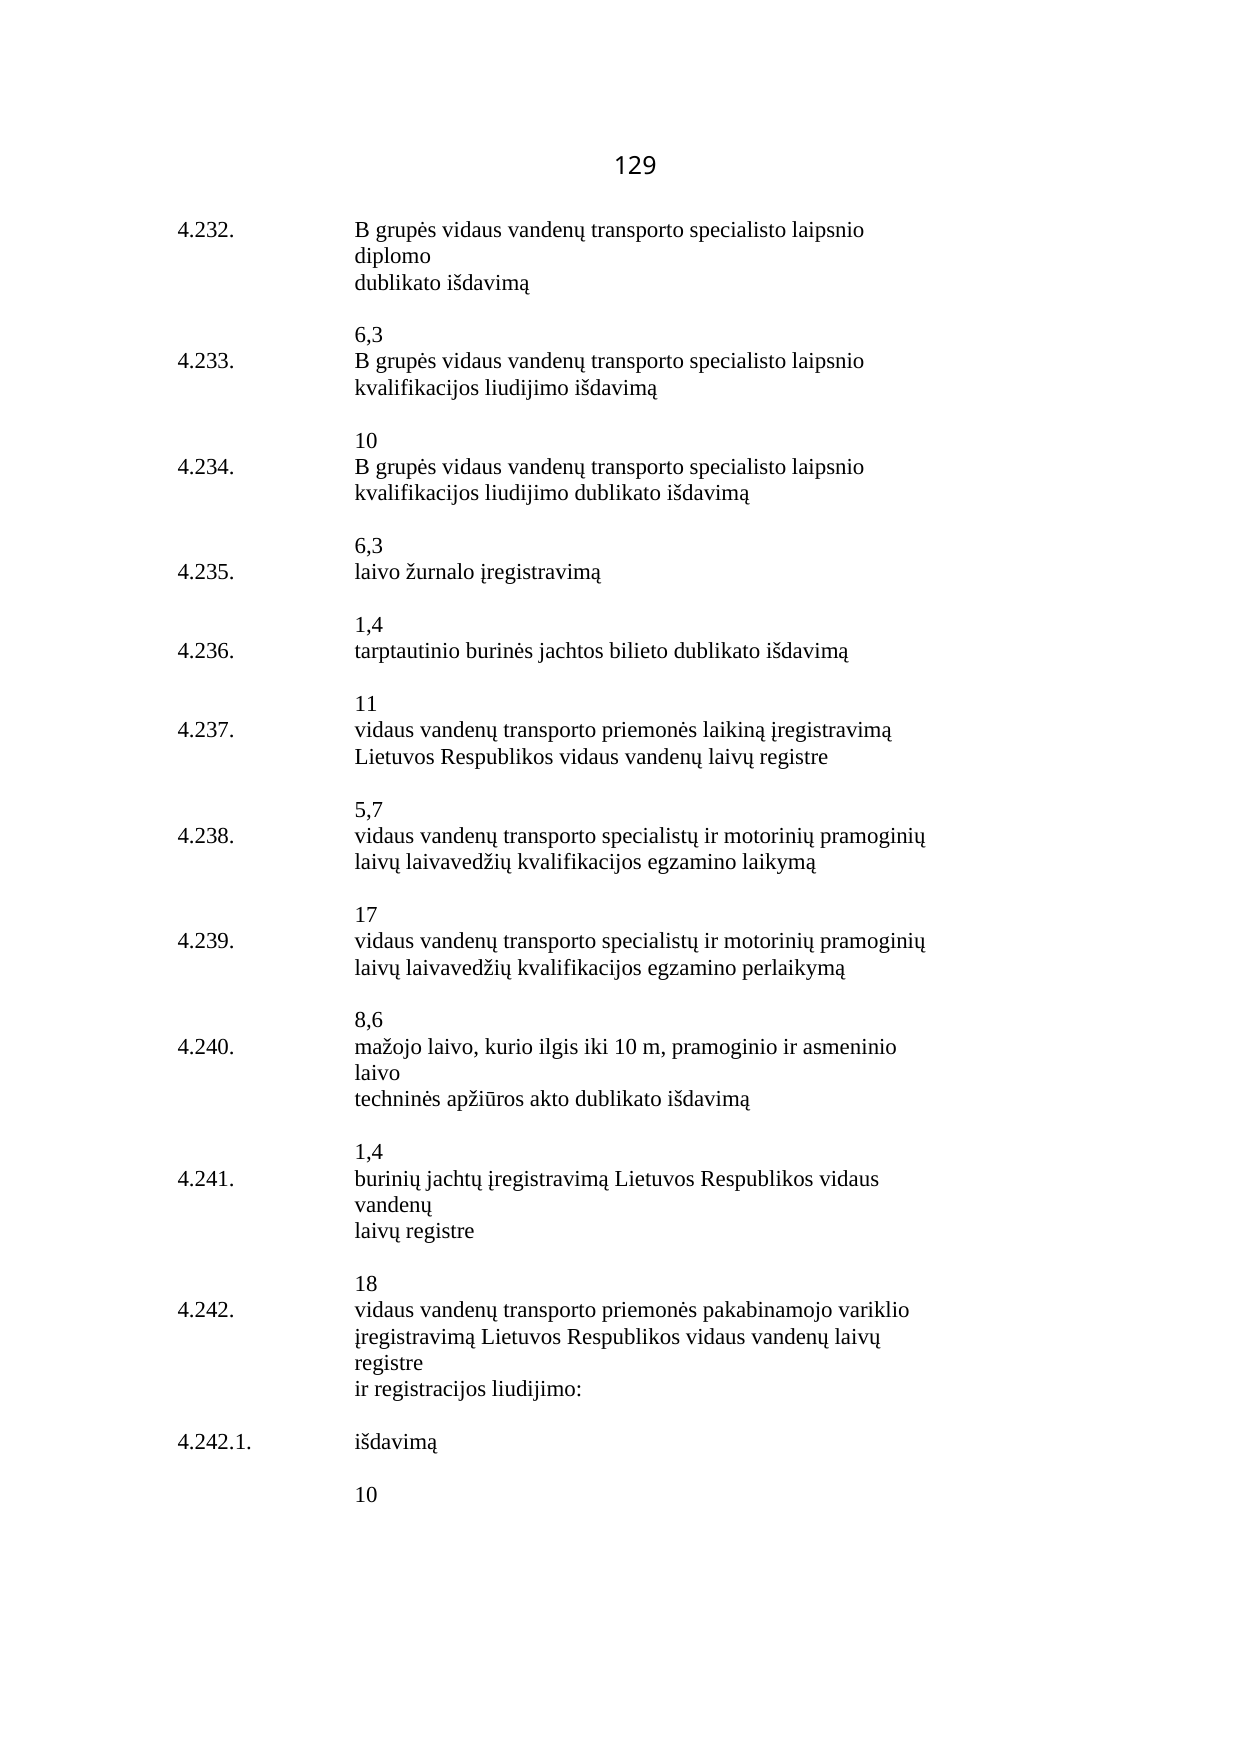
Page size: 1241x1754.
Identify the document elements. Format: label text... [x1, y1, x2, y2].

text techninės apžiūros akto dublikato išdavimą 1,4 [354, 1086, 945, 1164]
text laivų laivavedžių kvalifikacijos egzamino perlaikymą 8,6 [354, 954, 945, 1033]
text 4.233. B grupės vidaus vandenų transporto specialisto laipsnio [177, 348, 945, 374]
text 4.240. mažojo laivo, kurio ilgis iki 10 m, pramoginio ir asmeninio laivo [177, 1033, 945, 1086]
text 4.242.1. išdavimą 10 [177, 1428, 945, 1507]
text 4.237. vidaus vandenų transporto priemonės laikiną įregistravimą [177, 717, 945, 743]
text kvalifikacijos liudijimo dublikato išdavimą 6,3 [354, 479, 945, 558]
text 4.241. burinių jachtų įregistravimą Lietuvos Respublikos vidaus vandenų [177, 1164, 945, 1217]
text laivų registre 18 [354, 1217, 945, 1296]
text 4.236. tarptautinio burinės jachtos bilieto dublikato išdavimą 11 [177, 637, 945, 717]
text Lietuvos Respublikos vidaus vandenų laivų registre 5,7 [354, 743, 945, 822]
text įregistravimą Lietuvos Respublikos vidaus vandenų laivų registre [354, 1323, 945, 1375]
text ir registracijos liudijimo: [354, 1375, 945, 1428]
text laivų laivavedžių kvalifikacijos egzamino laikymą 17 [354, 848, 945, 927]
text 4.238. vidaus vandenų transporto specialistų ir motorinių pramoginių [177, 822, 945, 848]
text kvalifikacijos liudijimo išdavimą 10 [354, 374, 945, 453]
text 4.239. vidaus vandenų transporto specialistų ir motorinių pramoginių [177, 927, 945, 954]
text dublikato išdavimą 6,3 [354, 268, 945, 348]
text 4.234. B grupės vidaus vandenų transporto specialisto laipsnio [177, 453, 945, 479]
text 4.235. laivo žurnalo įregistravimą 1,4 [177, 558, 945, 637]
text 4.232. B grupės vidaus vandenų transporto specialisto laipsnio diplomo [177, 216, 945, 268]
text 4.242. vidaus vandenų transporto priemonės pakabinamojo variklio [177, 1296, 945, 1323]
